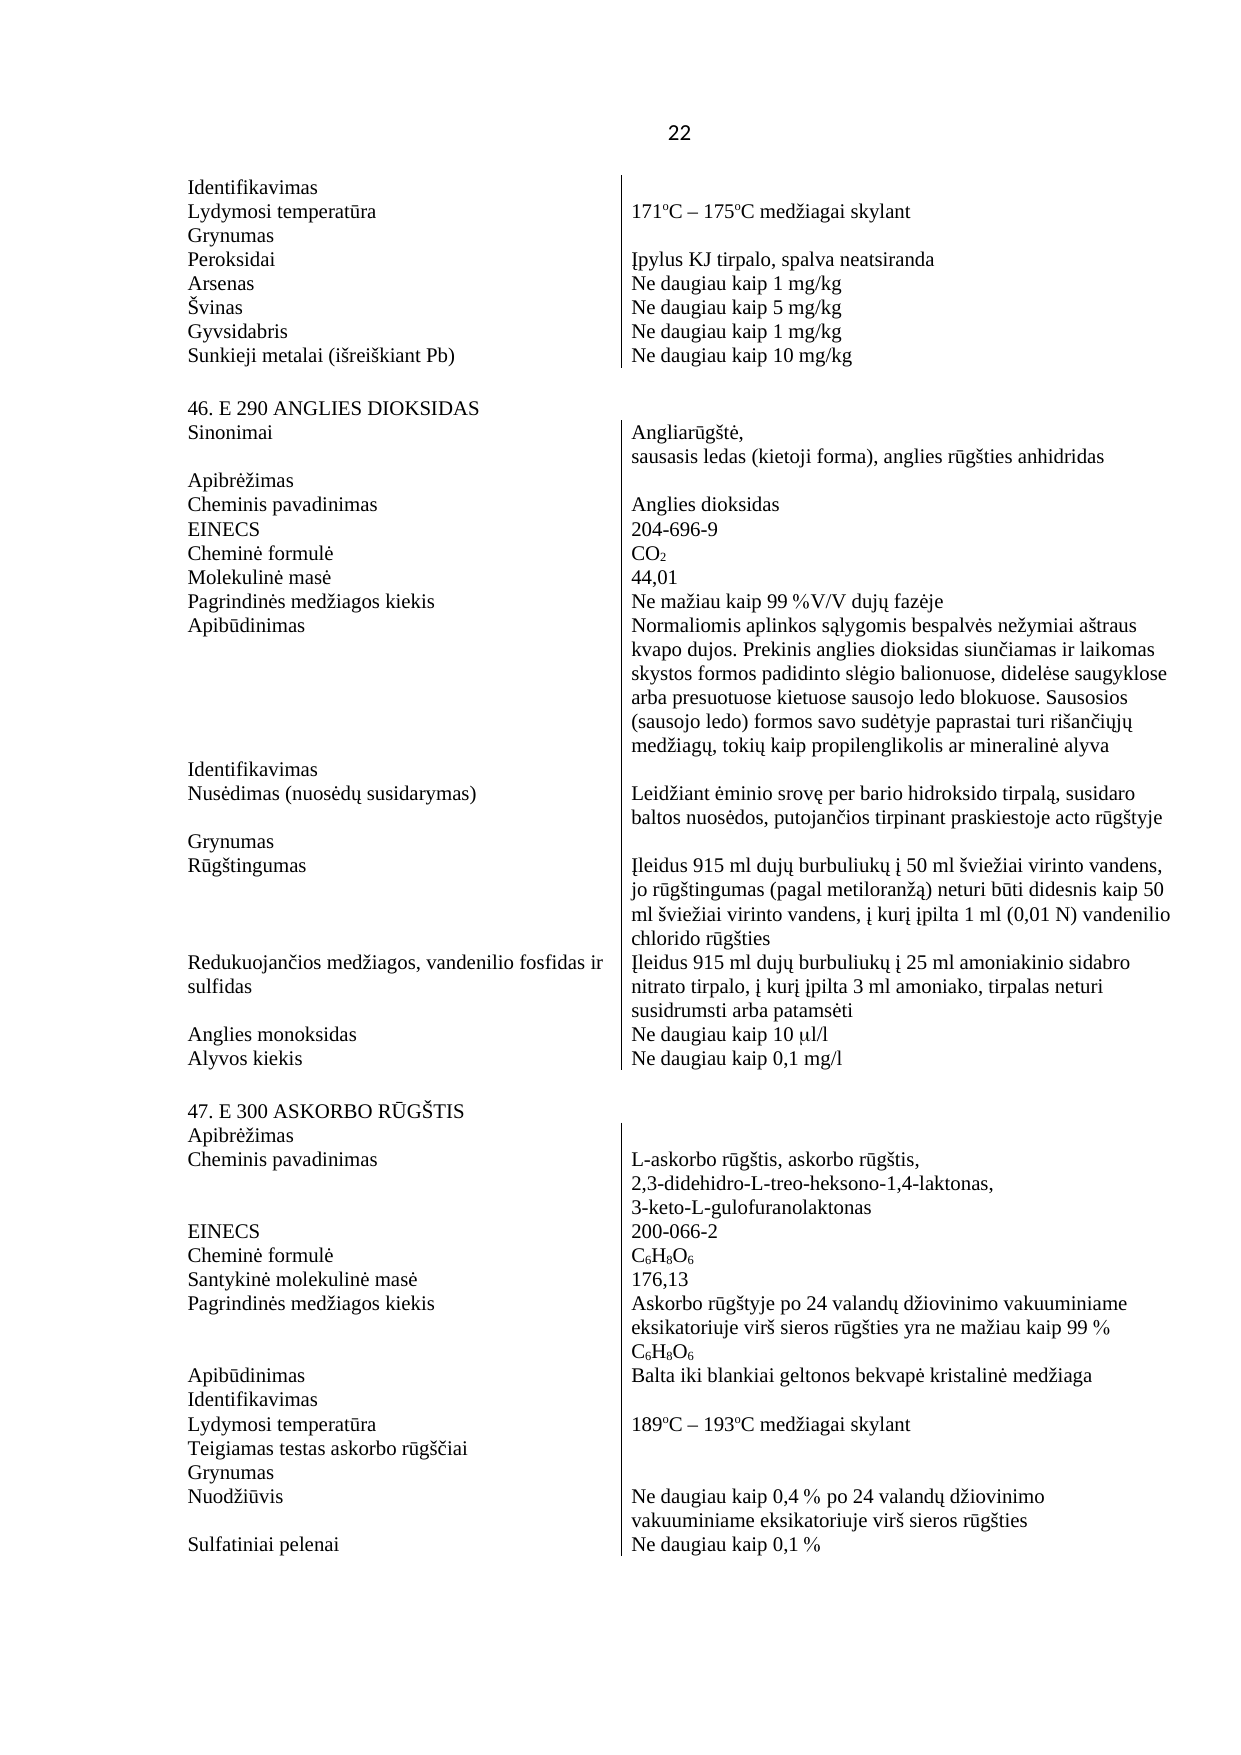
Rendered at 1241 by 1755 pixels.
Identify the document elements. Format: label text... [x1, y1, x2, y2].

table_cell 176,13 [622, 1267, 1181, 1291]
table_cell [622, 829, 1181, 853]
table_cell [622, 1460, 1181, 1484]
table_cell 200-066-2 [622, 1219, 1181, 1243]
table_cell Sinonimai [177, 420, 621, 468]
table_cell Ne daugiau kaip 0,1 mg/l [622, 1046, 1181, 1070]
table_cell Švinas [177, 295, 621, 319]
table_cell Peroksidai [177, 247, 621, 271]
table_cell Sunkieji metalai (išreiškiant Pb) [177, 343, 621, 367]
table_cell Ne daugiau kaip 10 mg/kg [622, 343, 1181, 367]
table_cell Redukuojančios medžiagos, vandenilio fosfidas ir sulfidas [177, 950, 621, 1022]
table_cell [622, 757, 1181, 781]
table_cell Lydymosi temperatūra [177, 1411, 621, 1436]
table_cell Anglies dioksidas [622, 493, 1181, 516]
table_cell Nusėdimas (nuosėdų susidarymas) [177, 781, 621, 829]
table_cell Cheminė formulė [177, 1243, 621, 1267]
table_cell Rūgštingumas [177, 853, 621, 949]
table_cell Įleidus 915 ml dujų burbuliukų į 25 ml amoniakinio sidabro nitrato tirpalo, į kurį įpilta 3 ml amoniako, tirpalas neturi susidrumsti arba patamsėti [622, 950, 1181, 1022]
table_cell Pagrindinės medžiagos kiekis [177, 589, 621, 613]
table_cell Identifikavimas [177, 175, 621, 199]
table_cell Įpylus KJ tirpalo, spalva neatsiranda [622, 247, 1181, 271]
table_cell 189oC – 193oC medžiagai skylant [622, 1411, 1181, 1436]
table_cell Sulfatiniai pelenai [177, 1532, 621, 1556]
table_cell Cheminis pavadinimas [177, 493, 621, 516]
table_cell Askorbo rūgštyje po 24 valandų džiovinimo vakuuminiame eksikatoriuje virš sieros rūgšties yra ne mažiau kaip 99  C6H8O6 [622, 1291, 1181, 1363]
table_cell Lydymosi temperatūra [177, 199, 621, 223]
table_cell Identifikavimas [177, 757, 621, 781]
table_cell 44,01 [622, 565, 1181, 589]
table_header 47. E 300 ASKORBO RŪGŠTIS [177, 1099, 1181, 1123]
table_cell Apibrėžimas [177, 1123, 621, 1147]
table_cell Cheminis pavadinimas [177, 1147, 621, 1219]
table_cell Ne daugiau kaip 0,4  po 24 valandų džiovinimo vakuuminiame eksikatoriuje virš sieros rūgšties [622, 1484, 1181, 1532]
table_cell Cheminė formulė [177, 541, 621, 564]
table_cell Ne daugiau kaip 1 mg/kg [622, 271, 1181, 295]
table_cell [622, 175, 1181, 199]
table_cell Leidžiant ėminio srovę per bario hidroksido tirpalą, susidaro baltos nuosėdos, putojančios tirpinant praskiestoje acto rūgštyje [622, 781, 1181, 829]
table_cell Molekulinė masė [177, 565, 621, 589]
table_cell Pagrindinės medžiagos kiekis [177, 1291, 621, 1363]
table_cell Identifikavimas [177, 1388, 621, 1411]
table_cell Grynumas [177, 223, 621, 247]
table_cell 204-696-9 [622, 516, 1181, 541]
table_cell Arsenas [177, 271, 621, 295]
table_cell Grynumas [177, 829, 621, 853]
table_cell 171oC – 175oC medžiagai skylant [622, 199, 1181, 223]
table_cell [622, 468, 1181, 492]
table_cell Ne mažiau kaip 99 V/V dujų fazėje [622, 589, 1181, 613]
table_cell Santykinė molekulinė masė [177, 1267, 621, 1291]
table_cell Apibrėžimas [177, 468, 621, 492]
table_cell Normaliomis aplinkos sąlygomis bespalvės nežymiai aštraus kvapo dujos. Prekinis anglies dioksidas siunčiamas ir laikomas skystos formos padidinto slėgio balionuose, didelėse saugyklose arba presuotuose kietuose sausojo ledo blokuose. Sausosios (sausojo ledo) formos savo sudėtyje paprastai turi rišančiųjų medžiagų, tokių kaip propilenglikolis ar mineralinė alyva [622, 613, 1181, 757]
table_header 46. E 290 ANGLIES DIOKSIDAS [177, 396, 1181, 420]
table_cell C6H8O6 [622, 1243, 1181, 1267]
table_cell Anglies monoksidas [177, 1022, 621, 1046]
table_cell Nuodžiūvis [177, 1484, 621, 1532]
table_cell CO2 [622, 541, 1181, 564]
table_cell Apibūdinimas [177, 613, 621, 757]
table_cell L-askorbo rūgštis, askorbo rūgštis, 2,3-didehidro-L-treo-heksono-1,4-laktonas, 3-keto-L-gulofuranolaktonas [622, 1147, 1181, 1219]
table_cell Angliarūgštė, sausasis ledas (kietoji forma), anglies rūgšties anhidridas [622, 420, 1181, 468]
table_cell Ne daugiau kaip 1 mg/kg [622, 319, 1181, 343]
table_cell Ne daugiau kaip 10 l/l [622, 1022, 1181, 1046]
table_cell Alyvos kiekis [177, 1046, 621, 1070]
table_cell Balta iki blankiai geltonos bekvapė kristalinė medžiaga [622, 1363, 1181, 1387]
table_cell [622, 1123, 1181, 1147]
table_cell [622, 1436, 1181, 1459]
table_cell Ne daugiau kaip 0,1  [622, 1532, 1181, 1556]
table_cell Gyvsidabris [177, 319, 621, 343]
table_cell Ne daugiau kaip 5 mg/kg [622, 295, 1181, 319]
table_cell Teigiamas testas askorbo rūgščiai [177, 1436, 621, 1459]
table_cell Grynumas [177, 1460, 621, 1484]
table_cell Įleidus 915 ml dujų burbuliukų į 50 ml šviežiai virinto vandens, jo rūgštingumas (pagal metiloranžą) neturi būti didesnis kaip 50 ml šviežiai virinto vandens, į kurį įpilta 1 ml (0,01 N) vandenilio chlorido rūgšties [622, 853, 1181, 949]
table_cell EINECS [177, 1219, 621, 1243]
table_cell [622, 1388, 1181, 1411]
table_cell EINECS [177, 516, 621, 541]
table_cell Apibūdinimas [177, 1363, 621, 1387]
table_cell [622, 223, 1181, 247]
